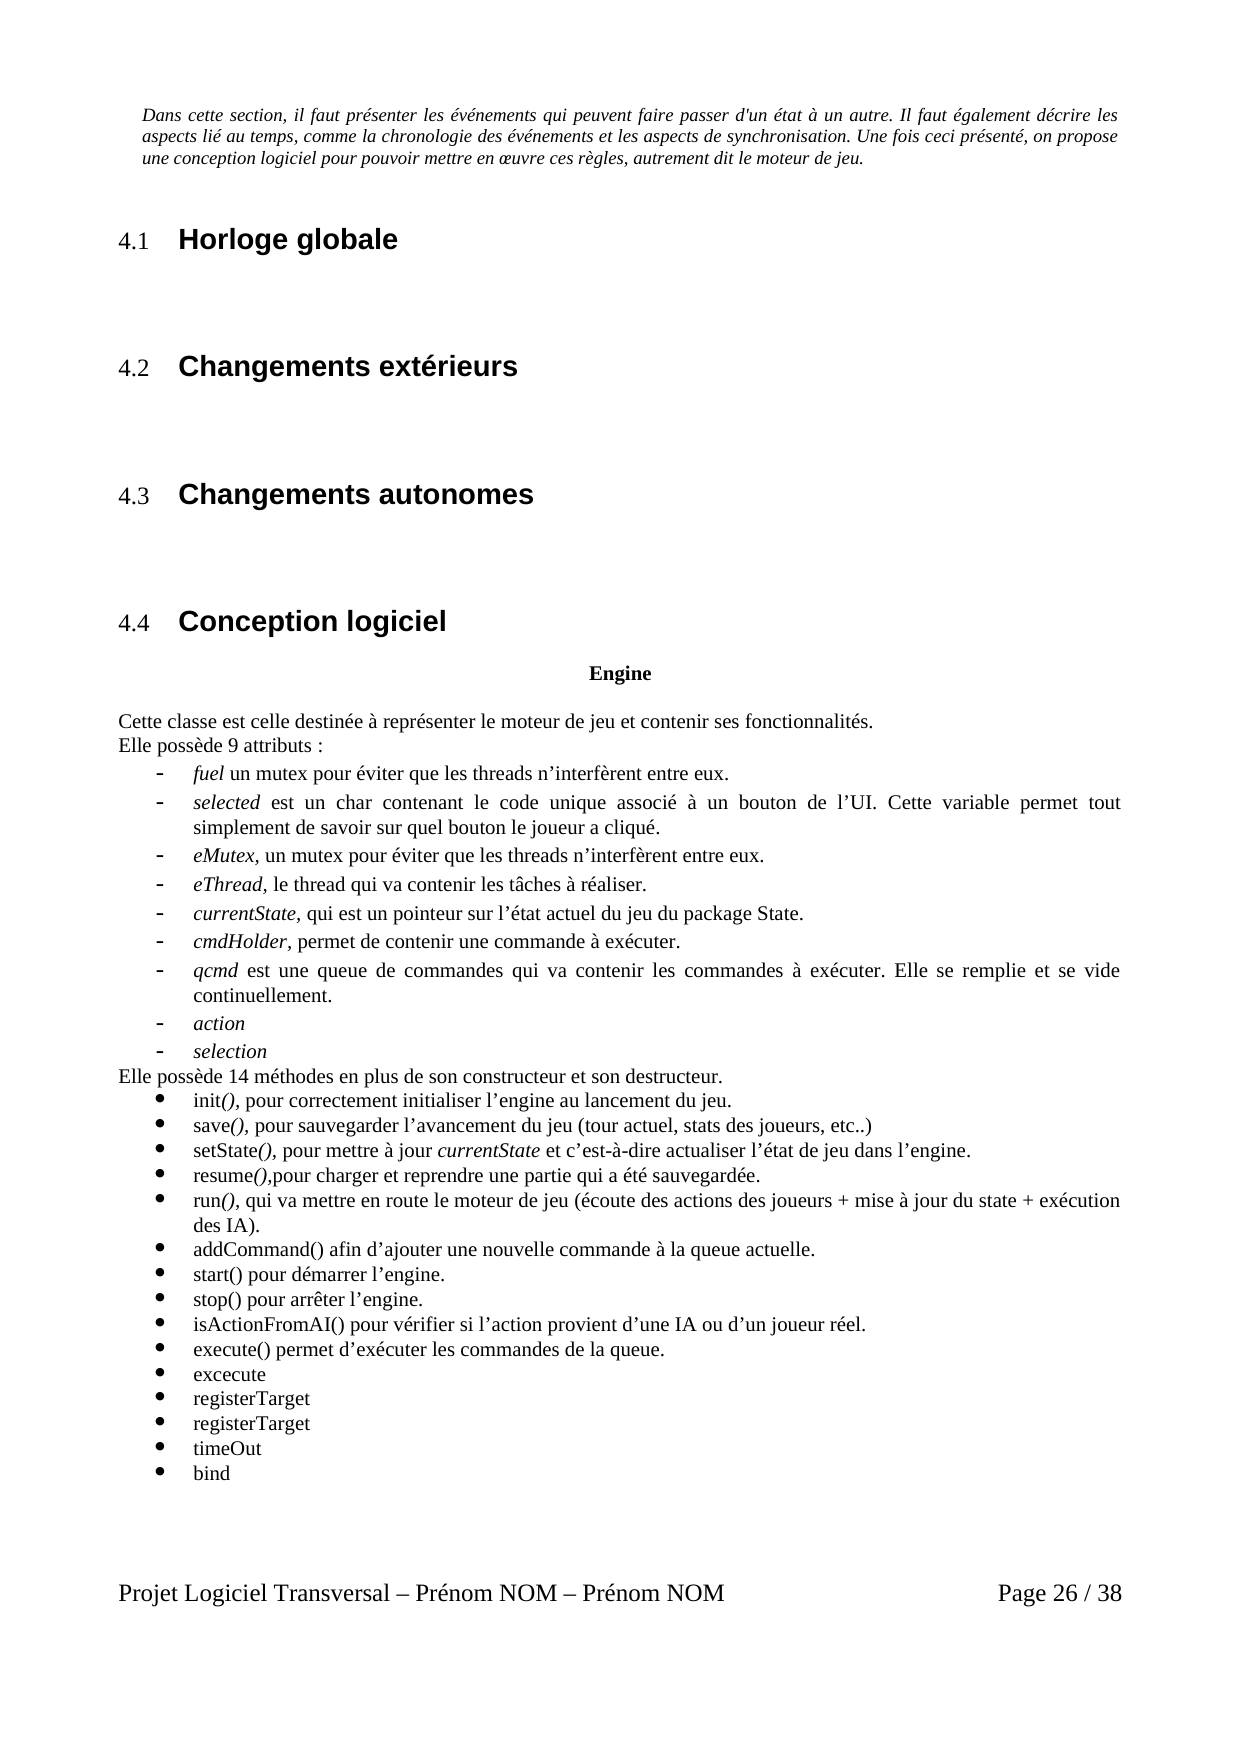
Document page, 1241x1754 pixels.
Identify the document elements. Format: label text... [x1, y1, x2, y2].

list stop() pour arrêter l’engine. [156, 1287, 1122, 1312]
list bind [156, 1461, 1122, 1486]
list addCommand() afin d’ajouter une nouvelle commande à la queue actuelle. [156, 1237, 1122, 1262]
list Changements extérieurs [118, 349, 1122, 383]
list isActionFromAI() pour vérifier si l’action provient d’une IA ou d’un joueur réel. [156, 1312, 1122, 1337]
list registerTarget [156, 1386, 1122, 1411]
text Engine [118, 661, 1122, 685]
list eMutex, un mutex pour éviter que les threads n’interfèrent entre eux. [156, 839, 1122, 868]
list action [156, 1007, 1122, 1036]
text Cette classe est celle destinée à représenter le moteur de jeu et contenir ses fonctionnalités. [118, 709, 1122, 733]
list selected est un char contenant le code unique associé à un bouton de l’UI. Cette variable permet tout simplement de savoir sur quel bouton le joueur a cliqué. [156, 786, 1122, 839]
list start() pour démarrer l’engine. [156, 1262, 1122, 1287]
list init(), pour correctement initialiser l’engine au lancement du jeu. [156, 1088, 1122, 1113]
list run(), qui va mettre en route le moteur de jeu (écoute des actions des joueurs + mise à jour du state + exécution des IA). [156, 1188, 1122, 1237]
text Elle possède 14 méthodes en plus de son constructeur et son destructeur. [118, 1064, 1122, 1088]
list fuel un mutex pour éviter que les threads n’interfèrent entre eux. [156, 757, 1122, 786]
list excecute [156, 1361, 1122, 1386]
list qcmd est une queue de commandes qui va contenir les commandes à exécuter. Elle se remplie et se vide continuellement. [156, 954, 1122, 1007]
list Horloge globale [118, 222, 1122, 256]
list currentState, qui est un pointeur sur l’état actuel du jeu du package State. [156, 897, 1122, 925]
list registerTarget [156, 1411, 1122, 1436]
text Dans cette section, il faut présenter les événements qui peuvent faire passer d'un état à un autre. Il faut également décrire les aspects lié au temps, comme la chronologie des événements et les aspects de synchronisation. Une fois ceci présenté, on propose une conception logiciel pour pouvoir mettre en œuvre ces règles, autrement dit le moteur de jeu. [142, 104, 1122, 168]
list setState(), pour mettre à jour currentState et c’est-à-dire actualiser l’état de jeu dans l’engine. [156, 1138, 1122, 1163]
list timeOut [156, 1436, 1122, 1461]
text Elle possède 9 attributs : [118, 733, 1122, 757]
list cmdHolder, permet de contenir une commande à exécuter. [156, 925, 1122, 954]
list eThread, le thread qui va contenir les tâches à réaliser. [156, 868, 1122, 897]
list execute() permet d’exécuter les commandes de la queue. [156, 1337, 1122, 1361]
list Conception logiciel [118, 604, 1122, 638]
list resume(),pour charger et reprendre une partie qui a été sauvegardée. [156, 1163, 1122, 1188]
list save(), pour sauvegarder l’avancement du jeu (tour actuel, stats des joueurs, etc..) [156, 1113, 1122, 1138]
list Changements autonomes [118, 477, 1122, 510]
list selection [156, 1036, 1122, 1064]
